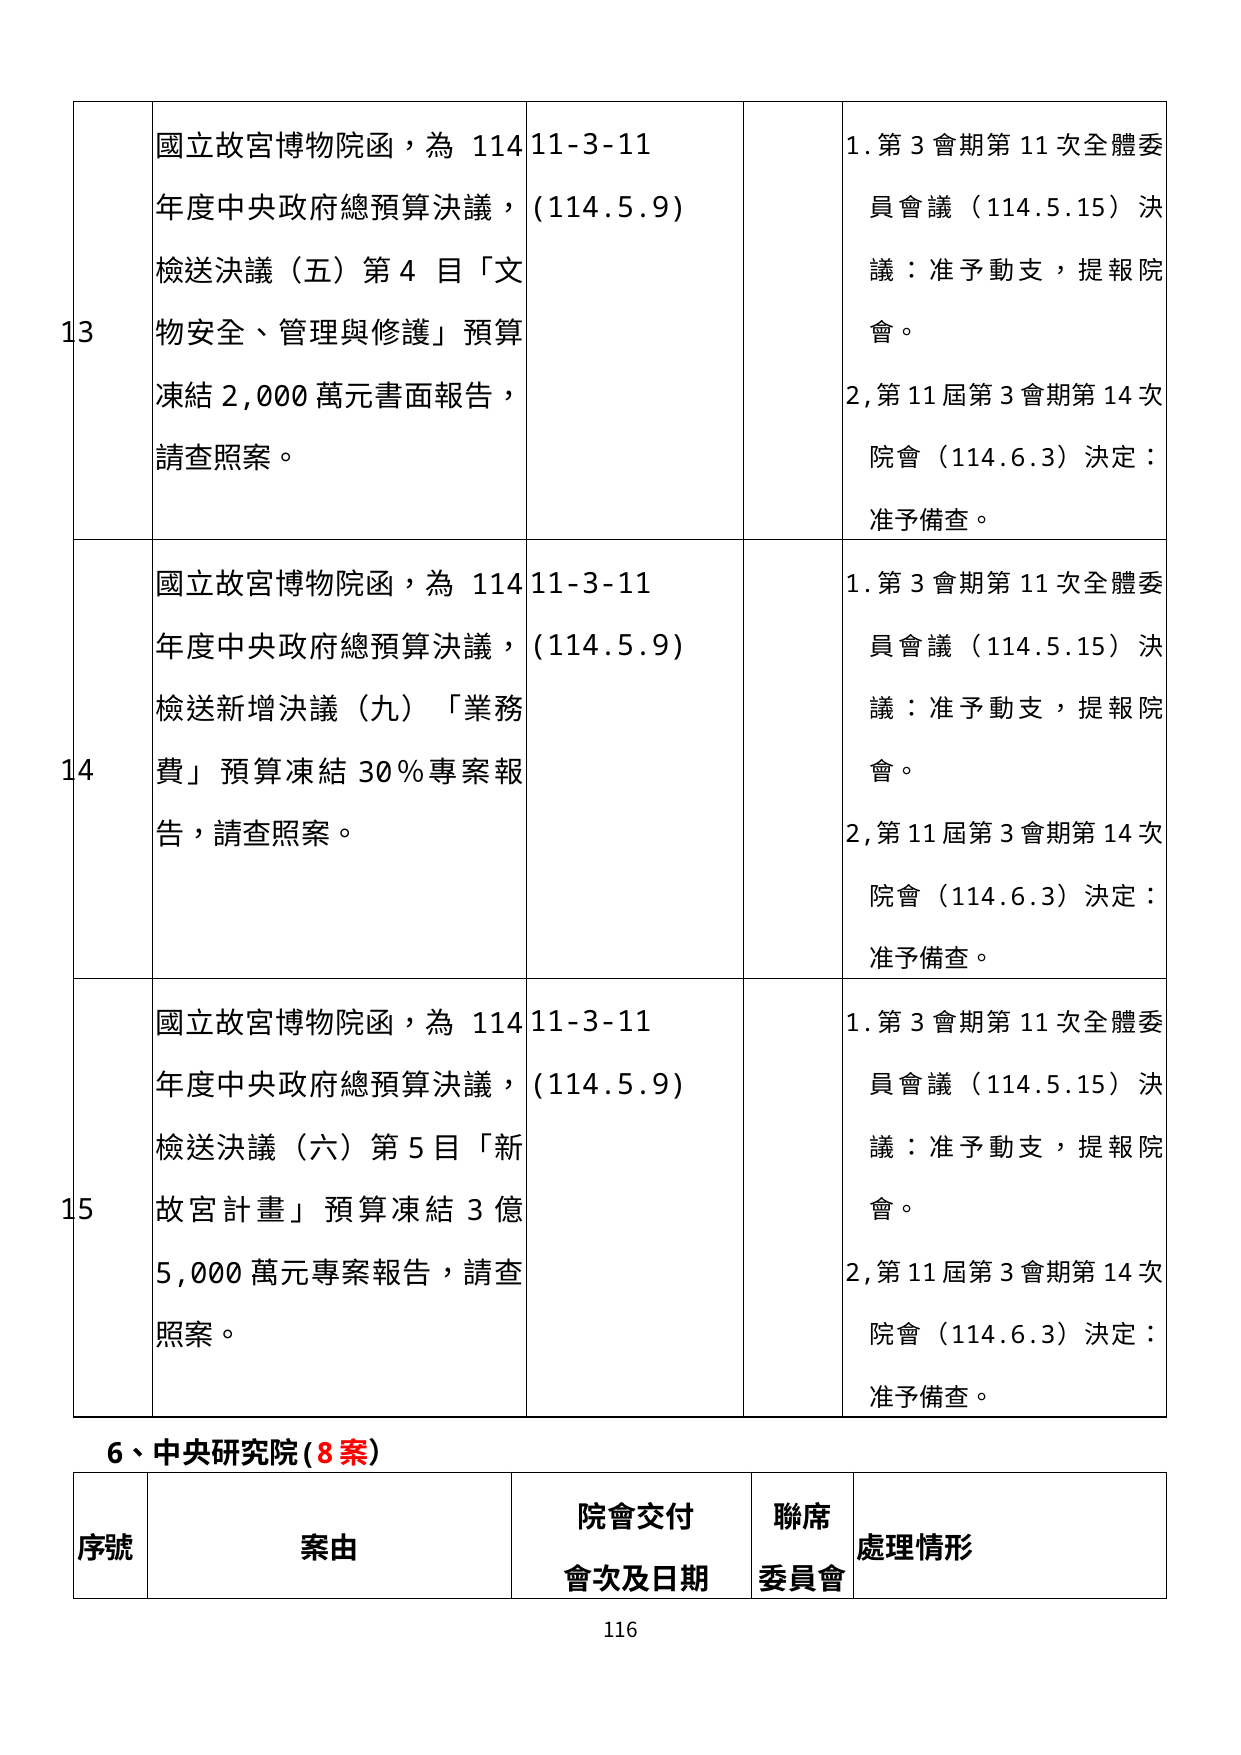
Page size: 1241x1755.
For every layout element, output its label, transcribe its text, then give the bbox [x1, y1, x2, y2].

table_cell [74, 979, 152, 1416]
table_cell 國立故宮博物院函，為 114 年度中央政府總預算決議，檢送決議（五）第4 目「文物安全、管理與修護」預算凍結2,000萬元書面報告，請查照案。 [153, 102, 526, 539]
table_cell 1.第3會期第11次全體委員會議（114.5.15）決議：准予動支，提報院會。 2,第11屆第3會期第14次院會（114.6.3）決定：准予備查。 [843, 102, 1166, 539]
table_cell 11-3-11 (114.5.9) [527, 102, 743, 539]
table_cell 11-3-11 (114.5.9) [527, 979, 743, 1416]
table_header 聯席 委員會 [752, 1473, 853, 1598]
text 6、中央研究院(8案） [74, 1430, 1166, 1472]
table_cell 國立故宮博物院函，為 114 年度中央政府總預算決議，檢送新增決議（九）「業務費」預算凍結30％專案報告，請查照案。 [153, 540, 526, 978]
table_cell 國立故宮博物院函，為 114 年度中央政府總預算決議，檢送決議（六）第5目「新故宮計畫」預算凍結3億5,000萬元專案報告，請查照案。 [153, 979, 526, 1416]
table_header 處理情形 [854, 1473, 1166, 1598]
table_header 序號 [74, 1473, 147, 1598]
table_header 院會交付 會次及日期 [512, 1473, 751, 1598]
table_cell 11-3-11 (114.5.9) [527, 540, 743, 978]
table_cell [744, 979, 842, 1416]
table_header 案由 [148, 1473, 511, 1598]
table_cell [74, 540, 152, 978]
table_cell 1.第3會期第11次全體委員會議（114.5.15）決議：准予動支，提報院會。 2,第11屆第3會期第14次院會（114.6.3）決定：准予備查。 [843, 979, 1166, 1416]
table_cell [744, 540, 842, 978]
table_cell [744, 102, 842, 539]
table_cell [74, 102, 152, 539]
table_cell 1.第3會期第11次全體委員會議（114.5.15）決議：准予動支，提報院會。 2,第11屆第3會期第14次院會（114.6.3）決定：准予備查。 [843, 540, 1166, 978]
